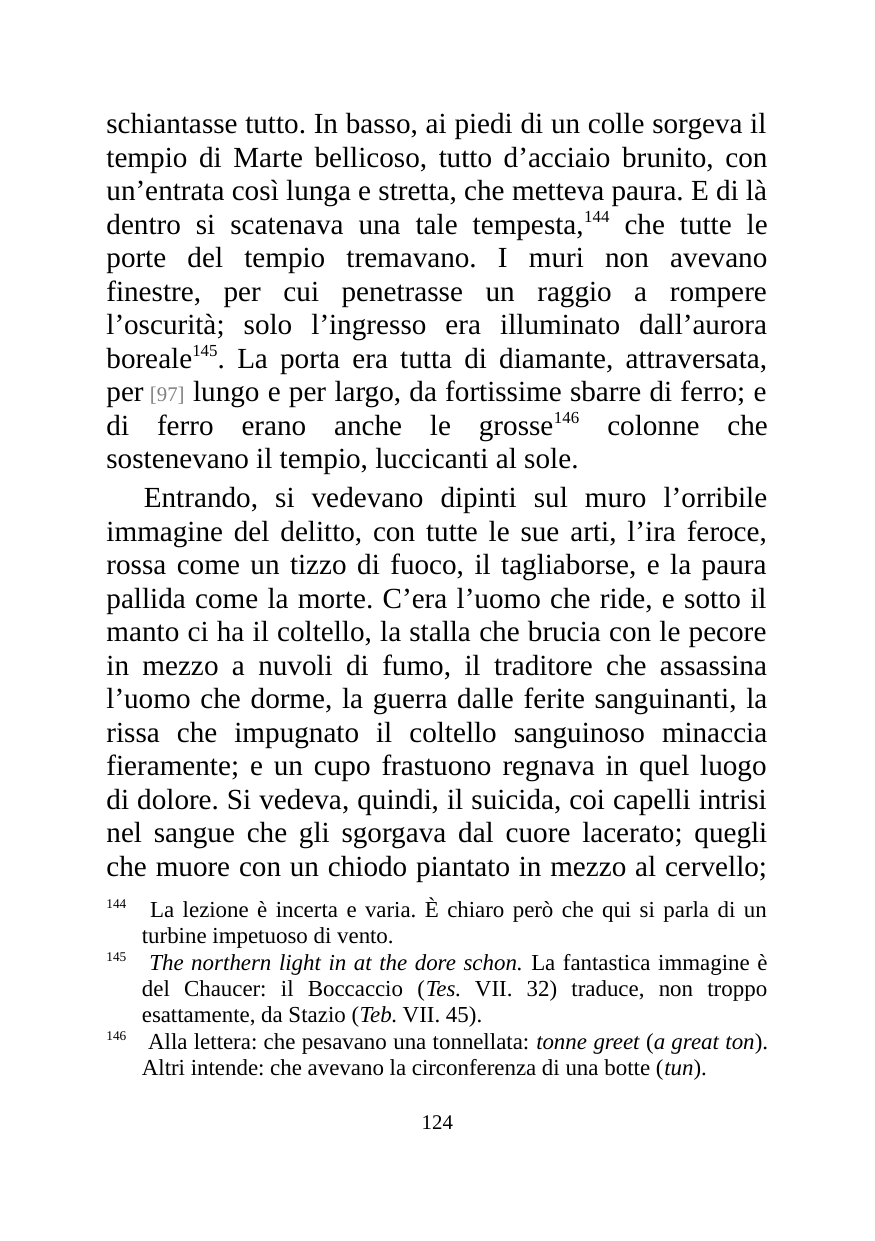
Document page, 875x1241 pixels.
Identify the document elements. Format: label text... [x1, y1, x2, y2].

text schiantasse tutto. In basso, ai piedi di un colle sorgeva il tempio di Marte bellicoso, tutto d’acciaio brunito, con un’entrata così lunga e stretta, che metteva paura. E di là dentro si scatenava una tale tempesta, che tutte le porte del tempio tremavano. I muri non avevano finestre, per cui penetrasse un raggio a rompere l’oscurità; solo l’ingresso era illuminato dall’aurora boreale. La porta era tutta di diamante, attraversata, per [97] lungo e per largo, da fortissime sbarre di ferro; e di ferro erano anche le grosse colonne che sostenevano il tempio, luccicanti al sole. [106, 106, 768, 475]
text Alla lettera: che pesavano una tonnellata: tonne greet (a great ton). Altri intende: che avevano la circonferenza di una botte (tun). [106, 1028, 768, 1080]
text La lezione è incerta e varia. È chiaro però che qui si parla di un turbine impetuoso di vento. [106, 896, 768, 949]
text Entrando, si vedevano dipinti sul muro l’orribile immagine del delitto, con tutte le sue arti, l’ira feroce, rossa come un tizzo di fuoco, il tagliaborse, e la paura pallida come la morte. C’era l’uomo che ride, e sotto il manto ci ha il coltello, la stalla che brucia con le pecore in mezzo a nuvoli di fumo, il traditore che assassina l’uomo che dorme, la guerra dalle ferite sanguinanti, la rissa che impugnato il coltello sanguinoso minaccia fieramente; e un cupo frastuono regnava in quel luogo di dolore. Si vedeva, quindi, il suicida, coi capelli intrisi nel sangue che gli sgorgava dal cuore lacerato; quegli che muore con un chiodo piantato in mezzo al cervello; [106, 480, 768, 883]
text The northern light in at the dore schon. La fantastica immagine è del Chaucer: il Boccaccio (Tes. VII. 32) traduce, non troppo esattamente, da Stazio (Teb. VII. 45). [106, 949, 768, 1028]
